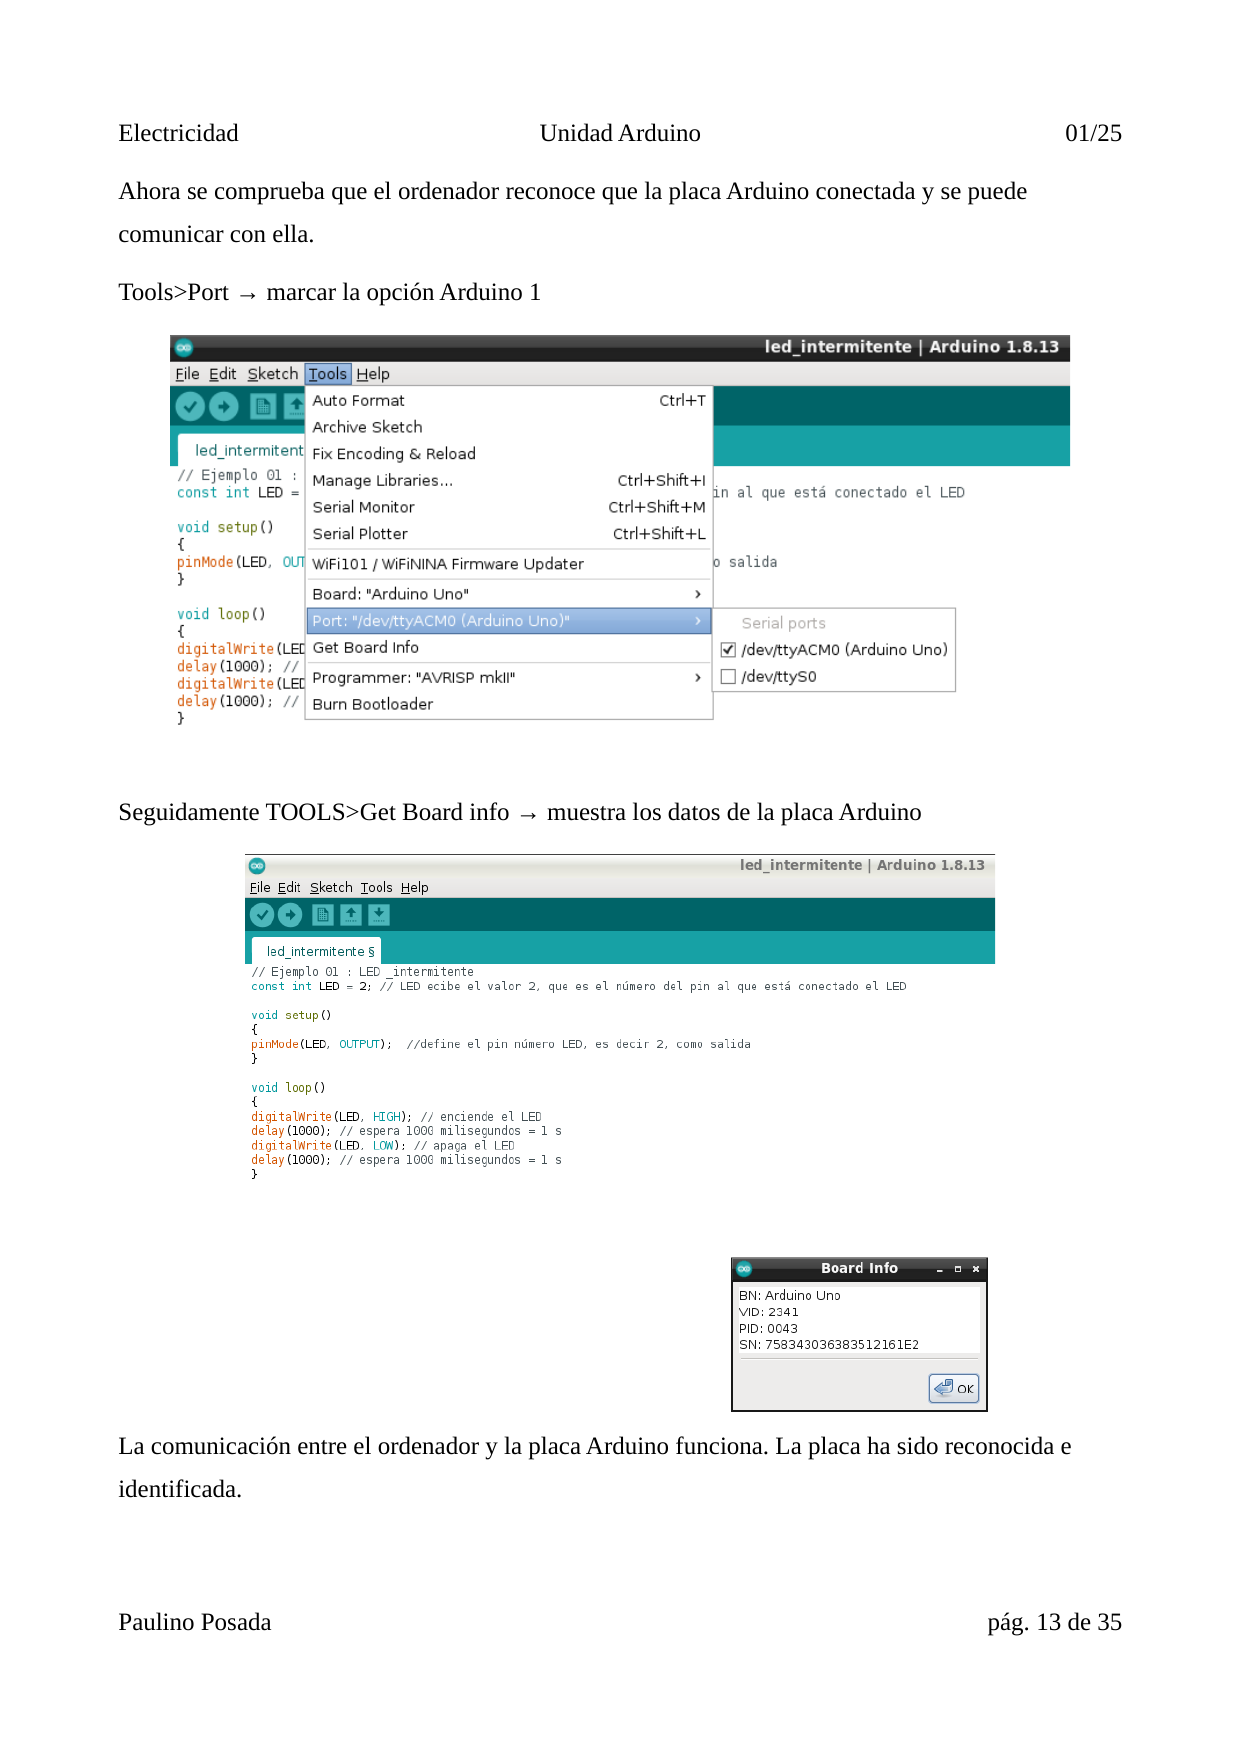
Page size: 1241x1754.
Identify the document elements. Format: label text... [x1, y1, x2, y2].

text Ahora se comprueba que el ordenador reconoce que la placa Arduino conectada y se puede comunicar con ella. [118, 176, 1122, 248]
text Seguidamente TOOLS>Get Board info → muestra los datos de la placa Arduino [118, 797, 1122, 825]
text Tools>Port → marcar la opción Arduino 1 [118, 277, 1122, 306]
picture [245, 854, 995, 1419]
text La comunicación entre el ordenador y la placa Arduino funciona. La placa ha sido reconocida e identificada. [118, 1431, 1122, 1503]
picture [170, 335, 1071, 734]
